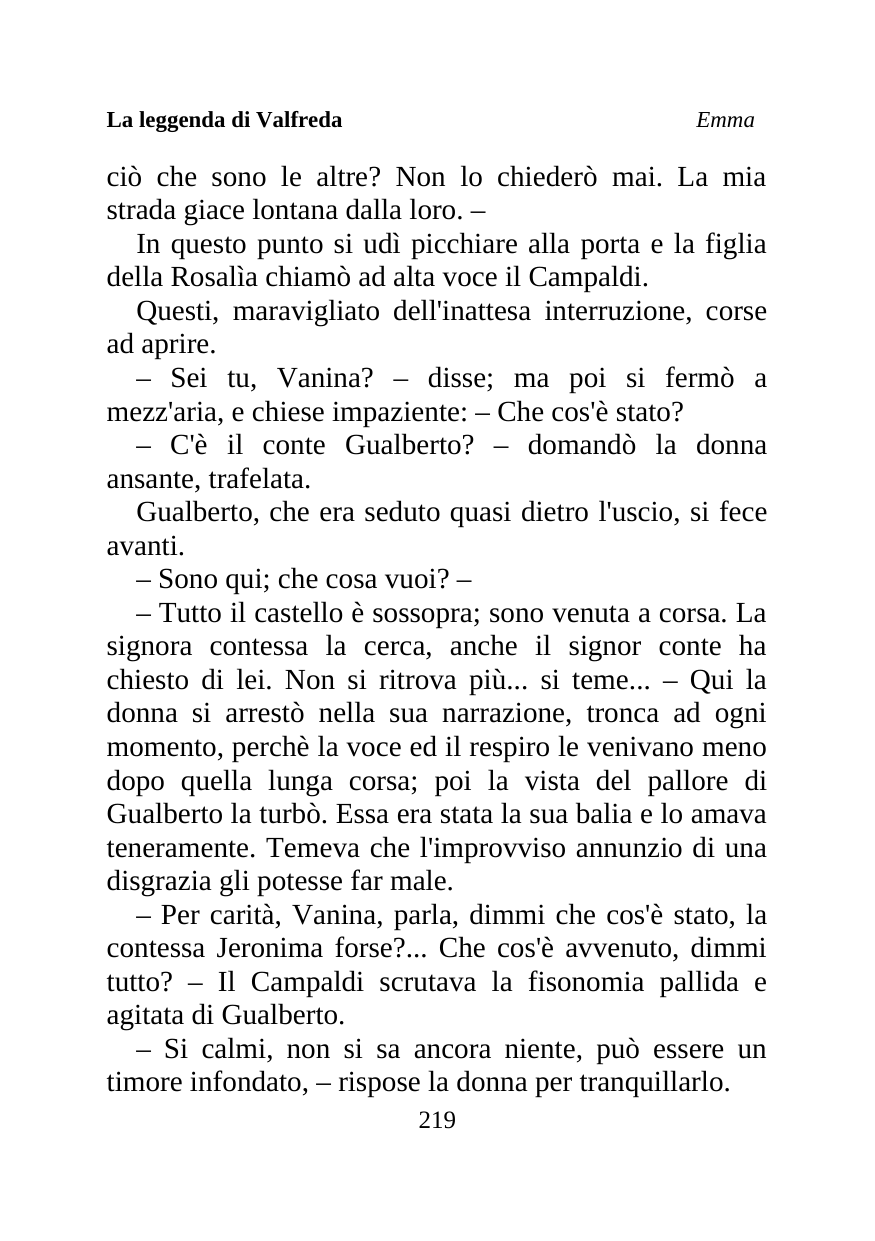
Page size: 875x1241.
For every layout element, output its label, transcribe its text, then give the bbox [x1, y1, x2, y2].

text ciò che sono le altre? Non lo chiederò mai. La mia strada giace lontana dalla loro. – [106, 159, 768, 226]
text Gualberto, che era seduto quasi dietro l'uscio, si fece avanti. [106, 494, 768, 561]
text Questi, maravigliato dell'inattesa interruzione, corse ad aprire. [106, 293, 768, 360]
text In questo punto si udì picchiare alla porta e la figlia della Rosalìa chiamò ad alta voce il Campaldi. [106, 226, 768, 293]
text – Tutto il castello è sossopra; sono venuta a corsa. La signora contessa la cerca, anche il signor conte ha chiesto di lei. Non si ritrova più... si teme... – Qui la donna si arrestò nella sua narrazione, tronca ad ogni momento, perchè la voce ed il respiro le venivano meno dopo quella lunga corsa; poi la vista del pallore di Gualberto la turbò. Essa era stata la sua balia e lo amava teneramente. Temeva che l'improvviso annunzio di una disgrazia gli potesse far male. [106, 595, 768, 897]
text – Si calmi, non si sa ancora niente, può essere un timore infondato, – rispose la donna per tranquillarlo. [106, 1031, 768, 1098]
text – Per carità, Vanina, parla, dimmi che cos'è stato, la contessa Jeronima forse?... Che cos'è avvenuto, dimmi tutto? – Il Campaldi scrutava la fisonomia pallida e agitata di Gualberto. [106, 897, 768, 1031]
text – Sei tu, Vanina? – disse; ma poi si fermò a mezz'aria, e chiese impaziente: – Che cos'è stato? [106, 360, 768, 427]
text – Sono qui; che cosa vuoi? – [106, 561, 768, 595]
text – C'è il conte Gualberto? – domandò la donna ansante, trafelata. [106, 427, 768, 494]
